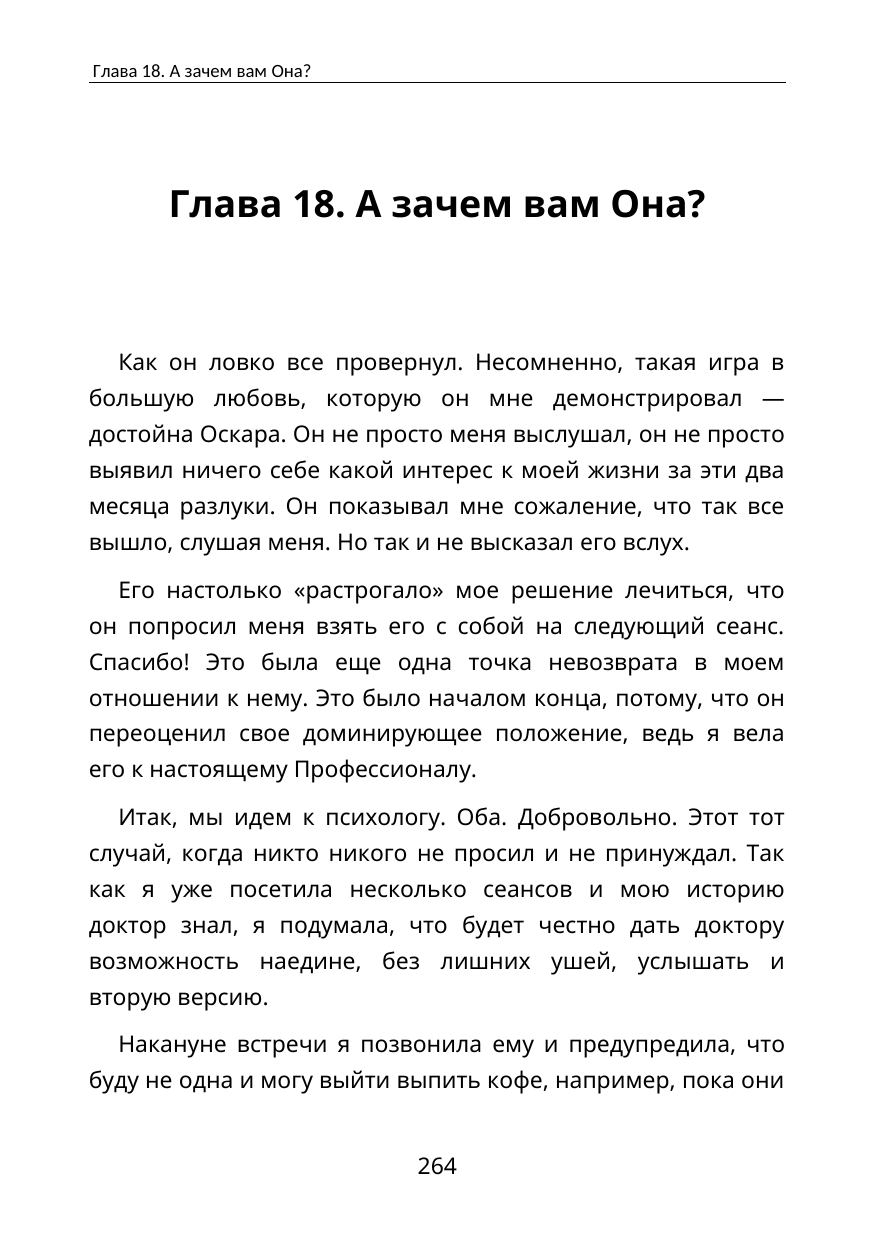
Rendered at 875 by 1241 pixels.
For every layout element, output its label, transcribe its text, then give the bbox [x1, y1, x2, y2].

subtitle Глава 18. А зачем вам Она? [88, 177, 786, 228]
text Итак, мы идем к психологу. Оба. Добровольно. Этот тот случай, когда никто никого не просил и не принуждал. Так как я уже посетила несколько сеансов и мою историю доктор знал, я подумала, что будет честно дать доктору возможность наедине, без лишних ушей, услышать и вторую версию. [88, 801, 786, 1012]
text Его настолько «растрогало» мое решение лечиться, что он попросил меня взять его с собой на следующий сеанс. Спасибо! Это была еще одна точка невозврата в моем отношении к нему. Это было началом конца, потому, что он переоценил свое доминирующее положение, ведь я вела его к настоящему Профессионалу. [88, 574, 786, 784]
text Как он ловко все провернул. Несомненно, такая игра в большую любовь, которую он мне демонстрировал — достойна Оскара. Он не просто меня выслушал, он не просто выявил ничего себе какой интерес к моей жизни за эти два месяца разлуки. Он показывал мне сожаление, что так все вышло, слушая меня. Но так и не высказал его вслух. [88, 346, 786, 557]
text Накануне встречи я позвонила ему и предупредила, что буду не одна и могу выйти выпить кофе, например, пока они [88, 1028, 786, 1096]
